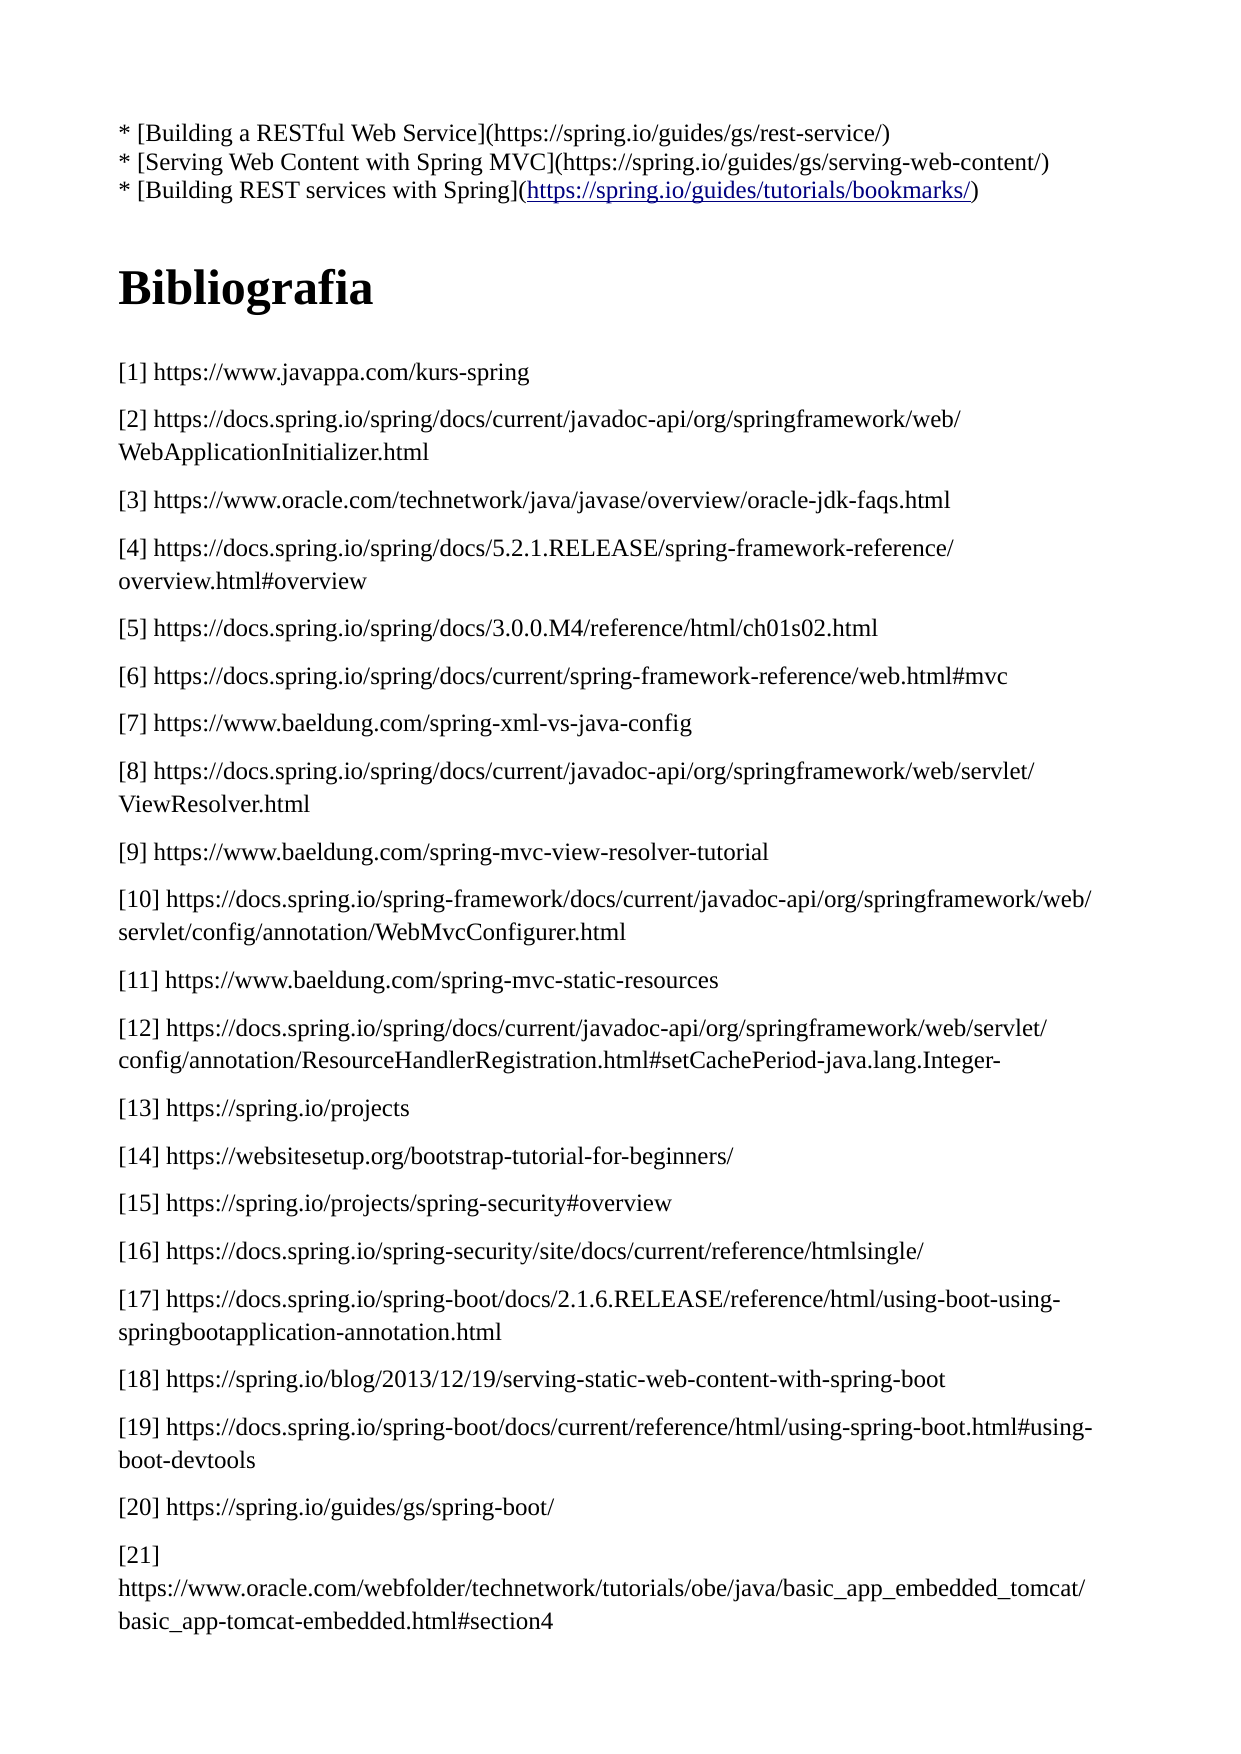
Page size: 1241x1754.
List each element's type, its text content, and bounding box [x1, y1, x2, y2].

text [4] https://docs.spring.io/spring/docs/5.2.1.RELEASE/spring-framework-reference/overview.html#overview [118, 533, 1122, 594]
text * [Building REST services with Spring](https://spring.io/guides/tutorials/bookmarks/) [118, 176, 1122, 204]
text [12] https://docs.spring.io/spring/docs/current/javadoc-api/org/springframework/web/servlet/config/annotation/ResourceHandlerRegistration.html#setCachePeriod-java.lang.Integer- [118, 1013, 1122, 1074]
text [9] https://www.baeldung.com/spring-mvc-view-resolver-tutorial [118, 837, 1122, 866]
text [11] https://www.baeldung.com/spring-mvc-static-resources [118, 965, 1122, 994]
text [20] https://spring.io/guides/gs/spring-boot/ [118, 1492, 1122, 1521]
text [1] https://www.javappa.com/kurs-spring [118, 357, 1122, 386]
subtitle Bibliografia [118, 258, 1122, 316]
text * [Serving Web Content with Spring MVC](https://spring.io/guides/gs/serving-web-content/) [118, 147, 1122, 176]
text * [Building a RESTful Web Service](https://spring.io/guides/gs/rest-service/) [118, 118, 1122, 147]
text [15] https://spring.io/projects/spring-security#overview [118, 1188, 1122, 1217]
text [3] https://www.oracle.com/technetwork/java/javase/overview/oracle-jdk-faqs.html [118, 485, 1122, 514]
text [19] https://docs.spring.io/spring-boot/docs/current/reference/html/using-spring-boot.html#using-boot-devtools [118, 1412, 1122, 1474]
text [2] https://docs.spring.io/spring/docs/current/javadoc-api/org/springframework/web/WebApplicationInitializer.html [118, 404, 1122, 466]
text [10] https://docs.spring.io/spring-framework/docs/current/javadoc-api/org/springframework/web/servlet/config/annotation/WebMvcConfigurer.html [118, 884, 1122, 946]
text [6] https://docs.spring.io/spring/docs/current/spring-framework-reference/web.html#mvc [118, 661, 1122, 690]
text [17] https://docs.spring.io/spring-boot/docs/2.1.6.RELEASE/reference/html/using-boot-using-springbootapplication-annotation.html [118, 1284, 1122, 1345]
text [5] https://docs.spring.io/spring/docs/3.0.0.M4/reference/html/ch01s02.html [118, 613, 1122, 642]
text [7] https://www.baeldung.com/spring-xml-vs-java-config [118, 708, 1122, 737]
text [16] https://docs.spring.io/spring-security/site/docs/current/reference/htmlsingle/ [118, 1236, 1122, 1265]
text [21] https://www.oracle.com/webfolder/technetwork/tutorials/obe/java/basic_app_embedded_tomcat/basic_app-tomcat-embedded.html#section4 [118, 1540, 1122, 1635]
text [13] https://spring.io/projects [118, 1093, 1122, 1122]
text [14] https://websitesetup.org/bootstrap-tutorial-for-beginners/ [118, 1141, 1122, 1169]
text [18] https://spring.io/blog/2013/12/19/serving-static-web-content-with-spring-boot [118, 1364, 1122, 1393]
text [8] https://docs.spring.io/spring/docs/current/javadoc-api/org/springframework/web/servlet/ViewResolver.html [118, 756, 1122, 818]
